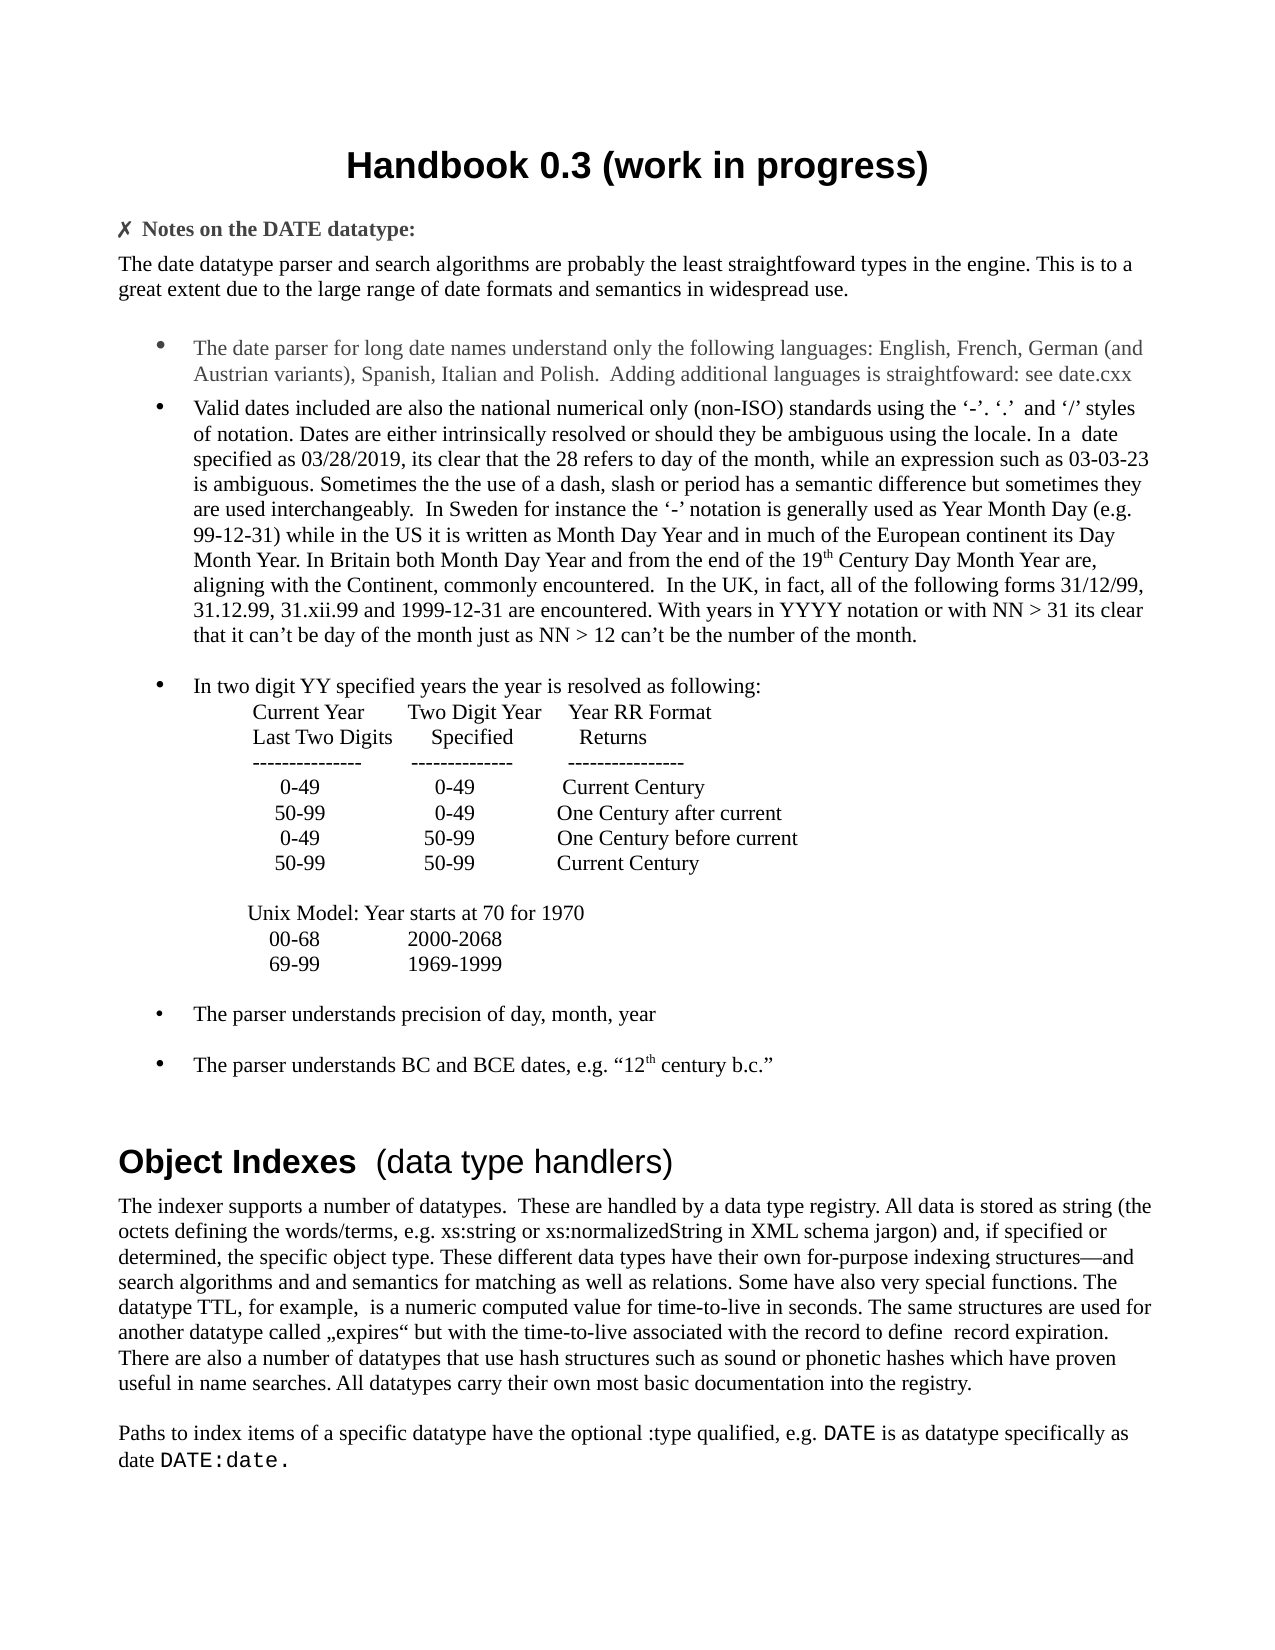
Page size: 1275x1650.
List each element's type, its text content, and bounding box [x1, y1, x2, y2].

subtitle Object Indexes (data type handlers) [118, 1142, 1157, 1181]
list The parser understands precision of day, month, year [156, 1001, 1157, 1026]
list Last Two Digits Specified Returns [193, 724, 1157, 749]
list 50-99 0-49 One Century after current [193, 799, 1157, 825]
list The parser understands BC and BCE dates, e.g. “12th century b.c.” [156, 1052, 1157, 1077]
list --------------- -------------- ---------------- [193, 749, 1157, 774]
list 00-68 2000-2068 [193, 926, 1157, 951]
text The indexer supports a number of datatypes. These are handled by a data type registry. All data is stored as string (the octets defining the words/terms, e.g. xs:string or xs:normalizedString in XML schema jargon) and, if specified or determined, the specific object type. These different data types have their own for-purpose indexing structures—and search algorithms and and semantics for matching as well as relations. Some have also very special functions. The datatype TTL, for example, is a numeric computed value for time-to-live in seconds. The same structures are used for another datatype called „expires“ but with the time-to-live associated with the record to define record expiration. There are also a number of datatypes that use hash structures such as sound or phonetic hashes which have proven useful in name searches. All datatypes carry their own most basic documentation into the registry. [118, 1193, 1157, 1395]
text The date datatype parser and search algorithms are probably the least straightfoward types in the engine. This is to a great extent due to the large range of date formats and semantics in widespread use. [118, 251, 1157, 301]
subtitle The date parser for long date names understand only the following languages: English, French, German (and Austrian variants), Spanish, Italian and Polish. Adding additional languages is straightfoward: see date.cxx [156, 334, 1157, 387]
list In two digit YY specified years the year is resolved as following: [156, 673, 1157, 699]
list 0-49 0-49 Current Century [193, 774, 1157, 799]
list 50-99 50-99 Current Century [193, 850, 1157, 875]
list 69-99 1969-1999 [193, 951, 1157, 976]
list 0-49 50-99 One Century before current [193, 825, 1157, 850]
list Current Year Two Digit Year Year RR Format [193, 699, 1157, 724]
subtitle Notes on the DATE datatype: [118, 216, 1157, 242]
list Valid dates included are also the national numerical only (non-ISO) standards using the ‘-’. ‘.’ and ‘/’ styles of notation. Dates are either intrinsically resolved or should they be ambiguous using the locale. In a date specified as 03/28/2019, its clear that the 28 refers to day of the month, while an expression such as 03-03-23 is ambiguous. Sometimes the the use of a dash, slash or period has a semantic difference but sometimes they are used interchangeably. In Sweden for instance the ‘-’ notation is generally used as Year Month Day (e.g. 99-12-31) while in the US it is written as Month Day Year and in much of the European continent its Day Month Year. In Britain both Month Day Year and from the end of the 19th Century Day Month Year are, aligning with the Continent, commonly encountered. In the UK, in fact, all of the following forms 31/12/99, 31.12.99, 31.xii.99 and 1999-12-31 are encountered. With years in YYYY notation or with NN > 31 its clear that it can’t be day of the month just as NN > 12 can’t be the number of the month. [156, 395, 1157, 648]
text Paths to index items of a specific datatype have the optional :type qualified, e.g. DATE is as datatype specifically as date DATE:date. [118, 1420, 1157, 1474]
list Unix Model: Year starts at 70 for 1970 [193, 900, 1157, 926]
